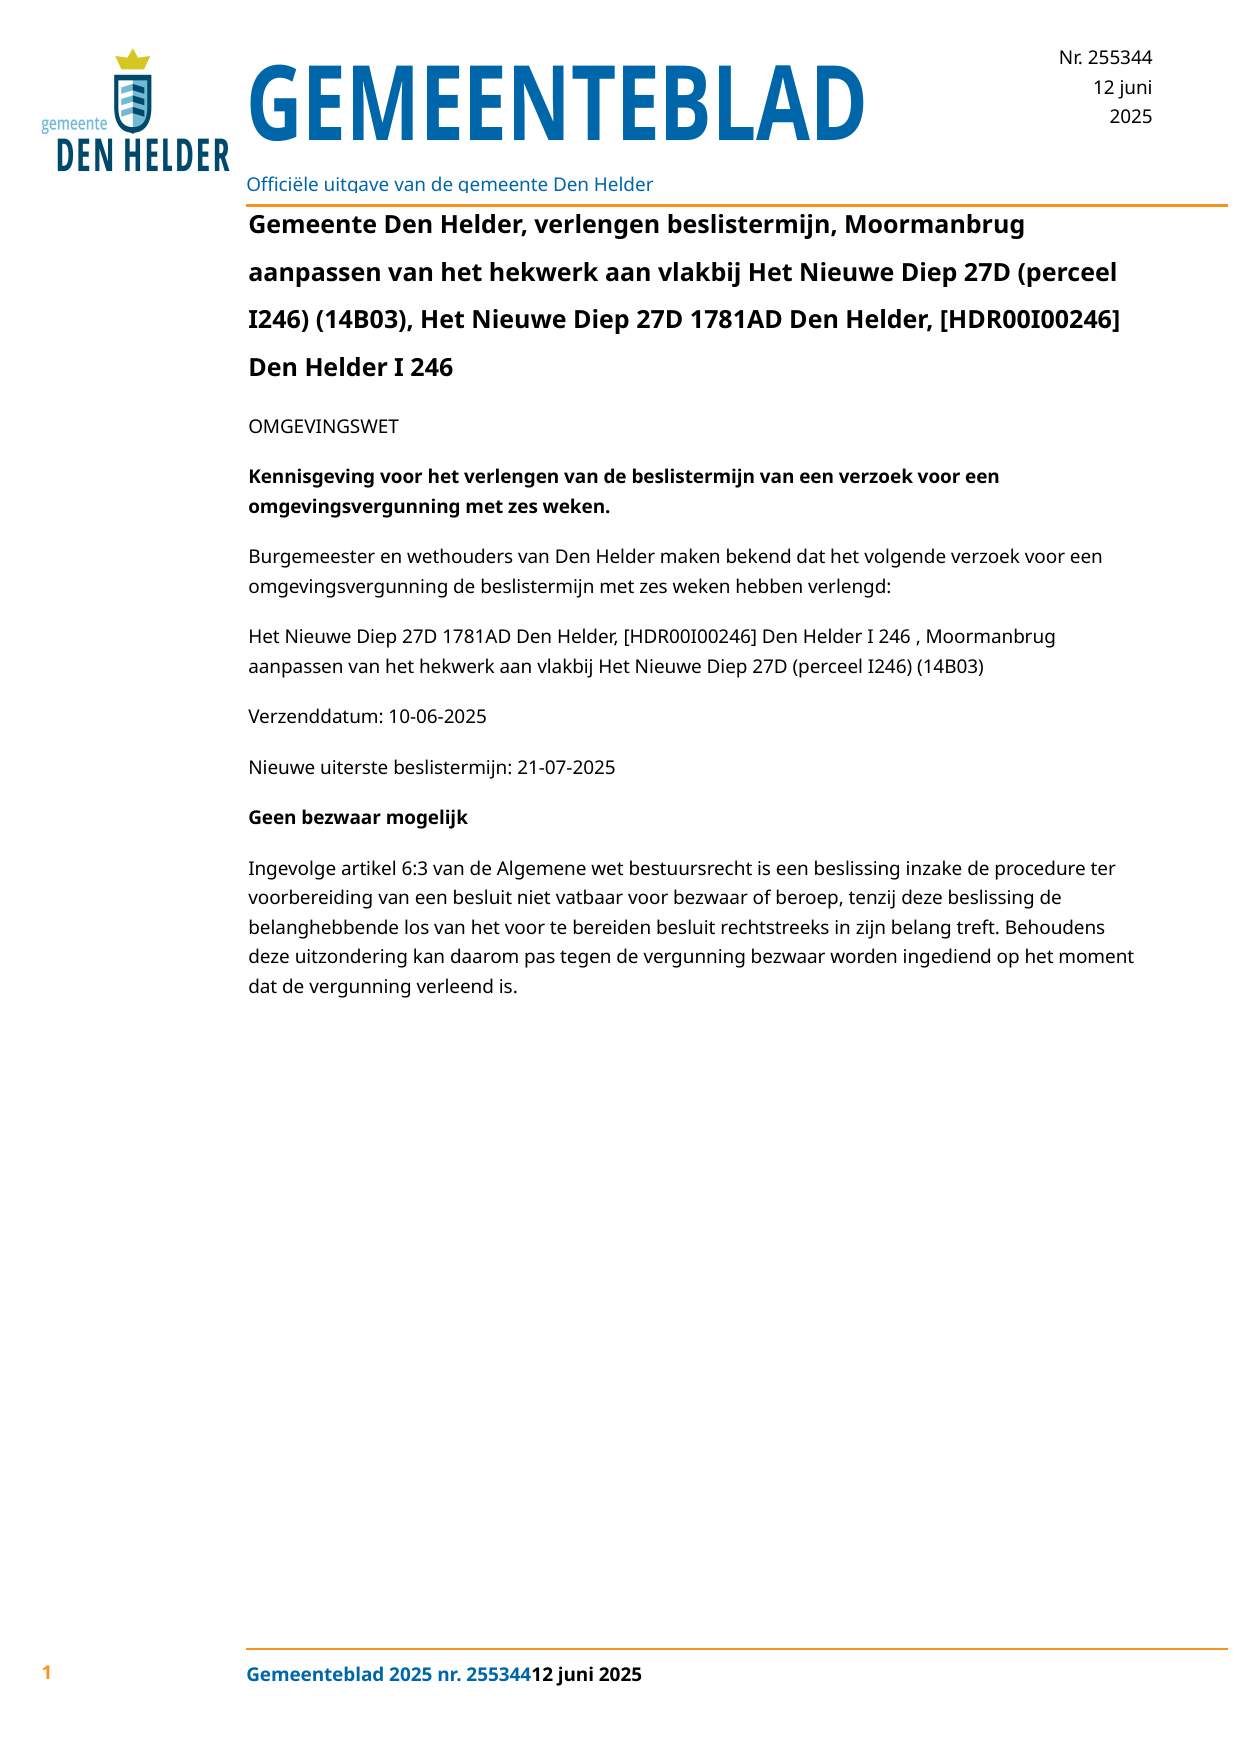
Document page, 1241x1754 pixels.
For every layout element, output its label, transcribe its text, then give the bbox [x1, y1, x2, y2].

text Geen bezwaar mogelijk [248, 804, 1152, 830]
picture [63, 144, 68, 165]
text Kennisgeving voor het verlengen van de beslistermijn van een verzoek voor een omgevingsvergunning met zes weken. [248, 463, 1152, 519]
picture [41, 47, 231, 172]
text Nieuwe uiterste beslistermijn: 21-07-2025 [248, 754, 1152, 780]
picture [220, 160, 224, 172]
picture [182, 144, 187, 165]
text Ingevolge artikel 6:3 van de Algemene wet bestuursrecht is een beslissing inzake de procedure ter voorbereiding van een besluit niet vatbaar voor bezwaar of beroep, tenzij deze beslissing de belanghebbende los van het voor te bereiden besluit rechtstreeks in zijn belang treft. Behoudens deze uitzondering kan daarom pas tegen de vergunning bezwaar worden ingediend op het moment dat de vergunning verleend is. [248, 855, 1152, 999]
text OMGEVINGSWET [248, 413, 1152, 439]
picture [100, 154, 106, 172]
text Verzenddatum: 10-06-2025 [248, 703, 1152, 729]
text Burgemeester en wethouders van Den Helder maken bekend dat het volgende verzoek voor een omgevingsvergunning de beslistermijn met zes weken hebben verlengd: [248, 543, 1152, 599]
text Het Nieuwe Diep 27D 1781AD Den Helder, [HDR00I00246] Den Helder I 246 , Moormanbrug aanpassen van het hekwerk aan vlakbij Het Nieuwe Diep 27D (perceel I246) (14B03) [248, 623, 1152, 679]
text Gemeente Den Helder, verlengen beslistermijn, Moormanbrug aanpassen van het hekwerk aan vlakbij Het Nieuwe Diep 27D (perceel I246) (14B03), Het Nieuwe Diep 27D 1781AD Den Helder, [HDR00I00246] Den Helder I 246 [248, 207, 1152, 384]
picture [130, 157, 135, 172]
